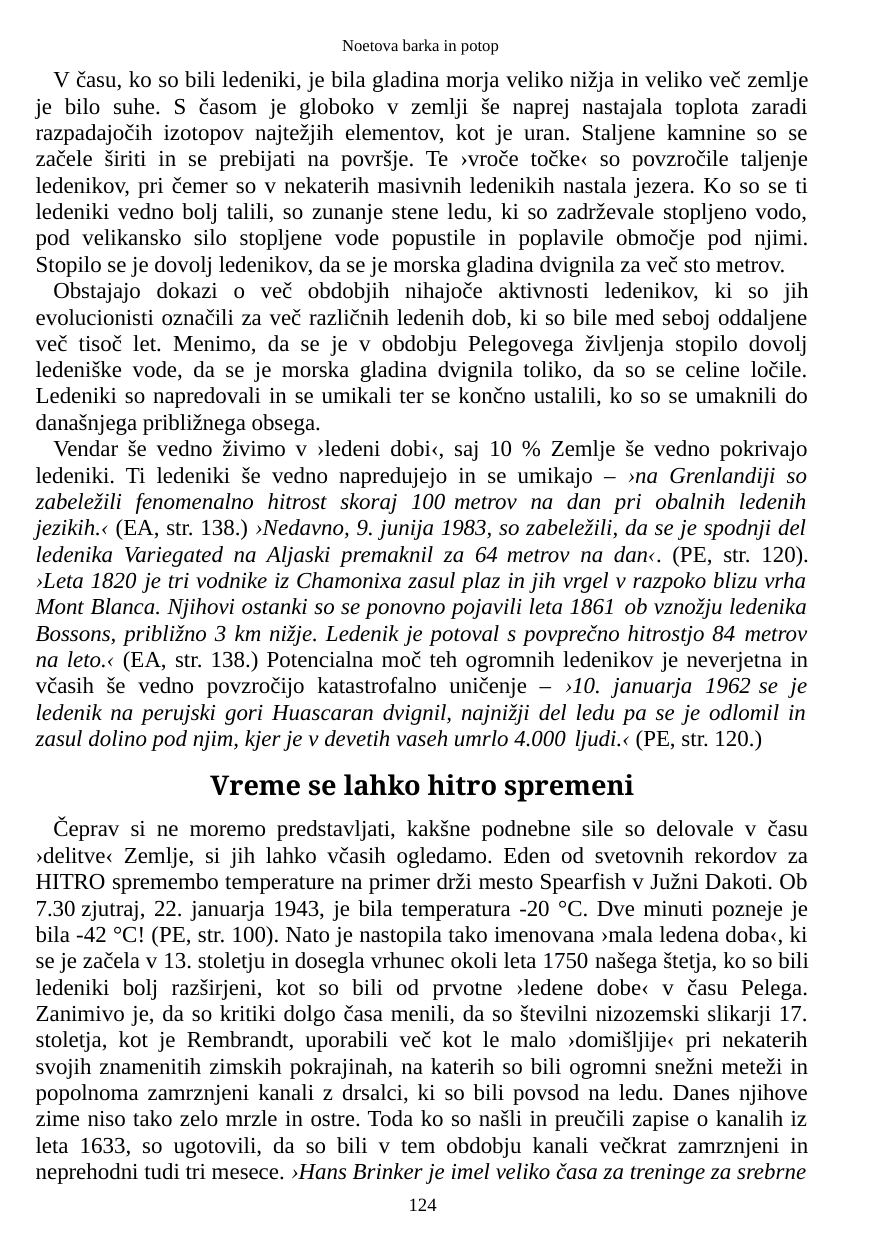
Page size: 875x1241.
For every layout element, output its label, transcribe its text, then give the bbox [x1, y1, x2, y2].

text Vendar še vedno živimo v ›ledeni dobi‹, saj 10 % Zemlje še vedno pokrivajo ledeniki. Ti ledeniki še vedno napredujejo in se umikajo – ›na Grenlandiji so zabeležili fenomenalno hitrost skoraj 100 metrov na dan pri obalnih ledenih jezikih.‹ (EA, str. 138.) ›Nedavno, 9. junija 1983, so zabeležili, da se je spodnji del ledenika Variegated na Aljaski premaknil za 64 metrov na dan‹. (PE, str. 120). ›Leta 1820 je tri vodnike iz Chamonixa zasul plaz in jih vrgel v razpoko blizu vrha Mont Blanca. Njihovi ostanki so se ponovno pojavili leta 1861 ob vznožju ledenika Bossons, približno 3 km nižje. Ledenik je potoval s povprečno hitrostjo 84 metrov na leto.‹ (EA, str. 138.) Potencialna moč teh ogromnih ledenikov je neverjetna in včasih še vedno povzročijo katastrofalno uničenje – ›10. januarja 1962 se je ledenik na perujski gori Huascaran dvignil, najnižji del ledu pa se je odlomil in zasul dolino pod njim, kjer je v devetih vaseh umrlo 4.000 ljudi.‹ (PE, str. 120.) [35, 435, 809, 752]
text Obstajajo dokazi o več obdobjih nihajoče aktivnosti ledenikov, ki so jih evolucionisti označili za več različnih ledenih dob, ki so bile med seboj oddaljene več tisoč let. Menimo, da se je v obdobju Pelegovega življenja stopilo dovolj ledeniške vode, da se je morska gladina dvignila toliko, da so se celine ločile. Ledeniki so napredovali in se umikali ter se končno ustalili, ko so se umaknili do današnjega približnega obsega. [35, 277, 809, 435]
text V času, ko so bili ledeniki, je bila gladina morja veliko nižja in veliko več zemlje je bilo suhe. S časom je globoko v zemlji še naprej nastajala toplota zaradi razpadajočih izotopov najtežjih elementov, kot je uran. Staljene kamnine so se začele širiti in se prebijati na površje. Te ›vroče točke‹ so povzročile taljenje ledenikov, pri čemer so v nekaterih masivnih ledenikih nastala jezera. Ko so se ti ledeniki vedno bolj talili, so zunanje stene ledu, ki so zadrževale stopljeno vodo, pod velikansko silo stopljene vode popustile in poplavile območje pod njimi. Stopilo se je dovolj ledenikov, da se je morska gladina dvignila za več sto metrov. [35, 66, 809, 277]
subtitle Vreme se lahko hitro spremeni [35, 766, 809, 803]
text Čeprav si ne moremo predstavljati, kakšne podnebne sile so delovale v času ›delitve‹ Zemlje, si jih lahko včasih ogledamo. Eden od svetovnih rekordov za HITRO spremembo temperature na primer drži mesto Spearfish v Južni Dakoti. Ob 7.30 zjutraj, 22. januarja 1943, je bila temperatura -20 °C. Dve minuti pozneje je bila -42 °C! (PE, str. 100). Nato je nastopila tako imenovana ›mala ledena doba‹, ki se je začela v 13. stoletju in dosegla vrhunec okoli leta 1750 našega štetja, ko so bili ledeniki bolj razširjeni, kot so bili od prvotne ›ledene dobe‹ v času Pelega. Zanimivo je, da so kritiki dolgo časa menili, da so številni nizozemski slikarji 17. stoletja, kot je Rembrandt, uporabili več kot le malo ›domišljije‹ pri nekaterih svojih znamenitih zimskih pokrajinah, na katerih so bili ogromni snežni meteži in popolnoma zamrznjeni kanali z drsalci, ki so bili povsod na ledu. Danes njihove zime niso tako zelo mrzle in ostre. Toda ko so našli in preučili zapise o kanalih iz leta 1633, so ugotovili, da so bili v tem obdobju kanali večkrat zamrznjeni in neprehodni tudi tri mesece. ›Hans Brinker je imel veliko časa za treninge za srebrne [35, 816, 809, 1184]
